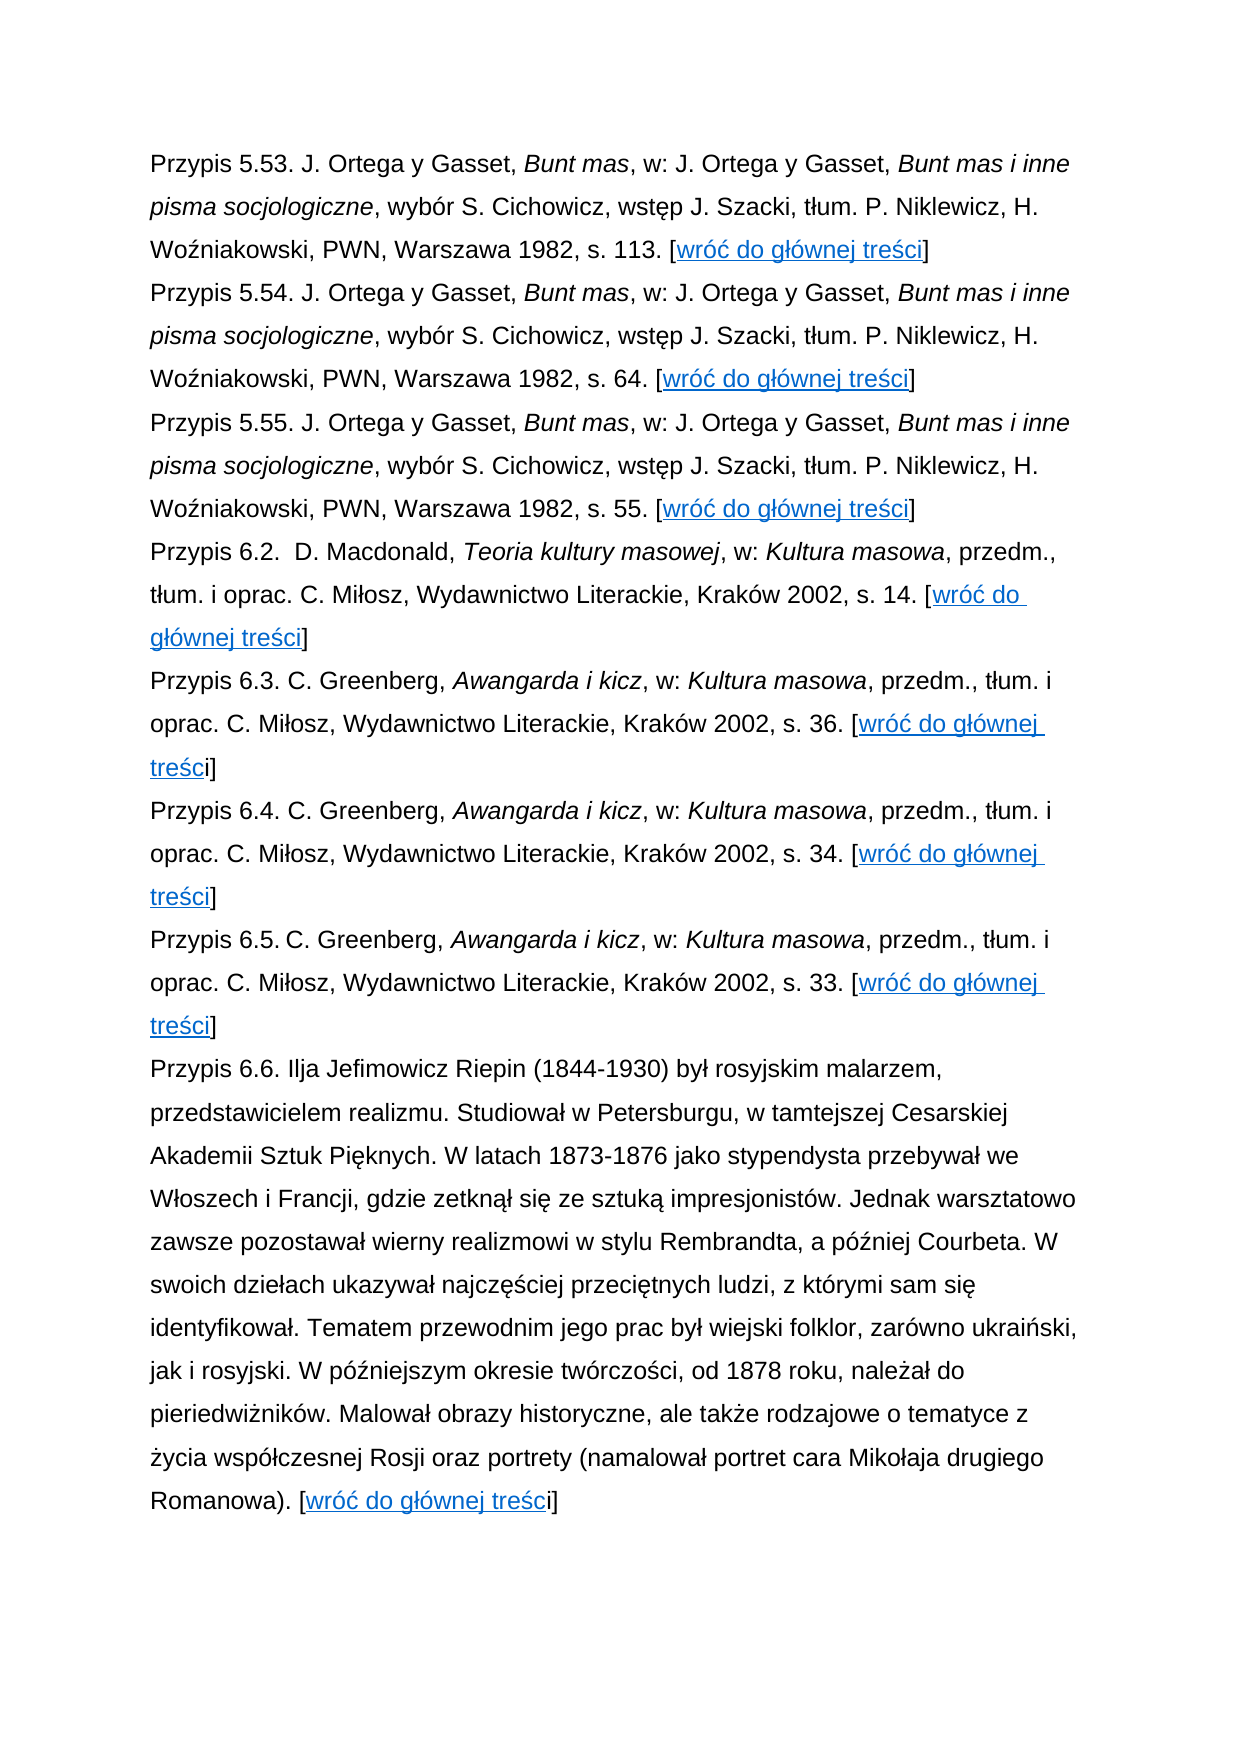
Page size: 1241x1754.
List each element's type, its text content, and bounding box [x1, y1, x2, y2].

text Przypis 5.53. J. Ortega y Gasset, Bunt mas, w: J. Ortega y Gasset, Bunt mas i inne pisma socjologiczne, wybór S. Cichowicz, wstęp J. Szacki, tłum. P. Niklewicz, H. Woźniakowski, PWN, Warszawa 1982, s. 113. [wróć do głównej treści] [150, 149, 1090, 264]
text Przypis 6.3. C. Greenberg, Awangarda i kicz, w: Kultura masowa, przedm., tłum. i oprac. C. Miłosz, Wydawnictwo Literackie, Kraków 2002, s. 36. [wróć do głównej treści] [150, 666, 1090, 781]
text Przypis 6.5. C. Greenberg, Awangarda i kicz, w: Kultura masowa, przedm., tłum. i oprac. C. Miłosz, Wydawnictwo Literackie, Kraków 2002, s. 33. [wróć do głównej treści] [150, 925, 1090, 1040]
text Przypis 6.2. D. Macdonald, Teoria kultury masowej, w: Kultura masowa, przedm., tłum. i oprac. C. Miłosz, Wydawnictwo Literackie, Kraków 2002, s. 14. [wróć do głównej treści] [150, 537, 1090, 652]
text Przypis 5.55. J. Ortega y Gasset, Bunt mas, w: J. Ortega y Gasset, Bunt mas i inne pisma socjologiczne, wybór S. Cichowicz, wstęp J. Szacki, tłum. P. Niklewicz, H. Woźniakowski, PWN, Warszawa 1982, s. 55. [wróć do głównej treści] [150, 408, 1090, 523]
text Przypis 5.54. J. Ortega y Gasset, Bunt mas, w: J. Ortega y Gasset, Bunt mas i inne pisma socjologiczne, wybór S. Cichowicz, wstęp J. Szacki, tłum. P. Niklewicz, H. Woźniakowski, PWN, Warszawa 1982, s. 64. [wróć do głównej treści] [150, 278, 1090, 393]
text Przypis 6.6. Ilja Jefimowicz Riepin (1844-1930) był rosyjskim malarzem, przedstawicielem realizmu. Studiował w Petersburgu, w tamtejszej Cesarskiej Akademii Sztuk Pięknych. W latach 1873-1876 jako stypendysta przebywał we Włoszech i Francji, gdzie zetknął się ze sztuką impresjonistów. Jednak warsztatowo zawsze pozostawał wierny realizmowi w stylu Rembrandta, a później Courbeta. W swoich dziełach ukazywał najczęściej przeciętnych ludzi, z którymi sam się identyfikował. Tematem przewodnim jego prac był wiejski folklor, zarówno ukraiński, jak i rosyjski. W późniejszym okresie twórczości, od 1878 roku, należał do pieriedwiżników. Malował obrazy historyczne, ale także rodzajowe o tematyce z życia współczesnej Rosji oraz portrety (namalował portret cara Mikołaja drugiego Romanowa). [wróć do głównej treści] [150, 1054, 1090, 1514]
text Przypis 6.4. C. Greenberg, Awangarda i kicz, w: Kultura masowa, przedm., tłum. i oprac. C. Miłosz, Wydawnictwo Literackie, Kraków 2002, s. 34. [wróć do głównej treści] [150, 796, 1090, 911]
